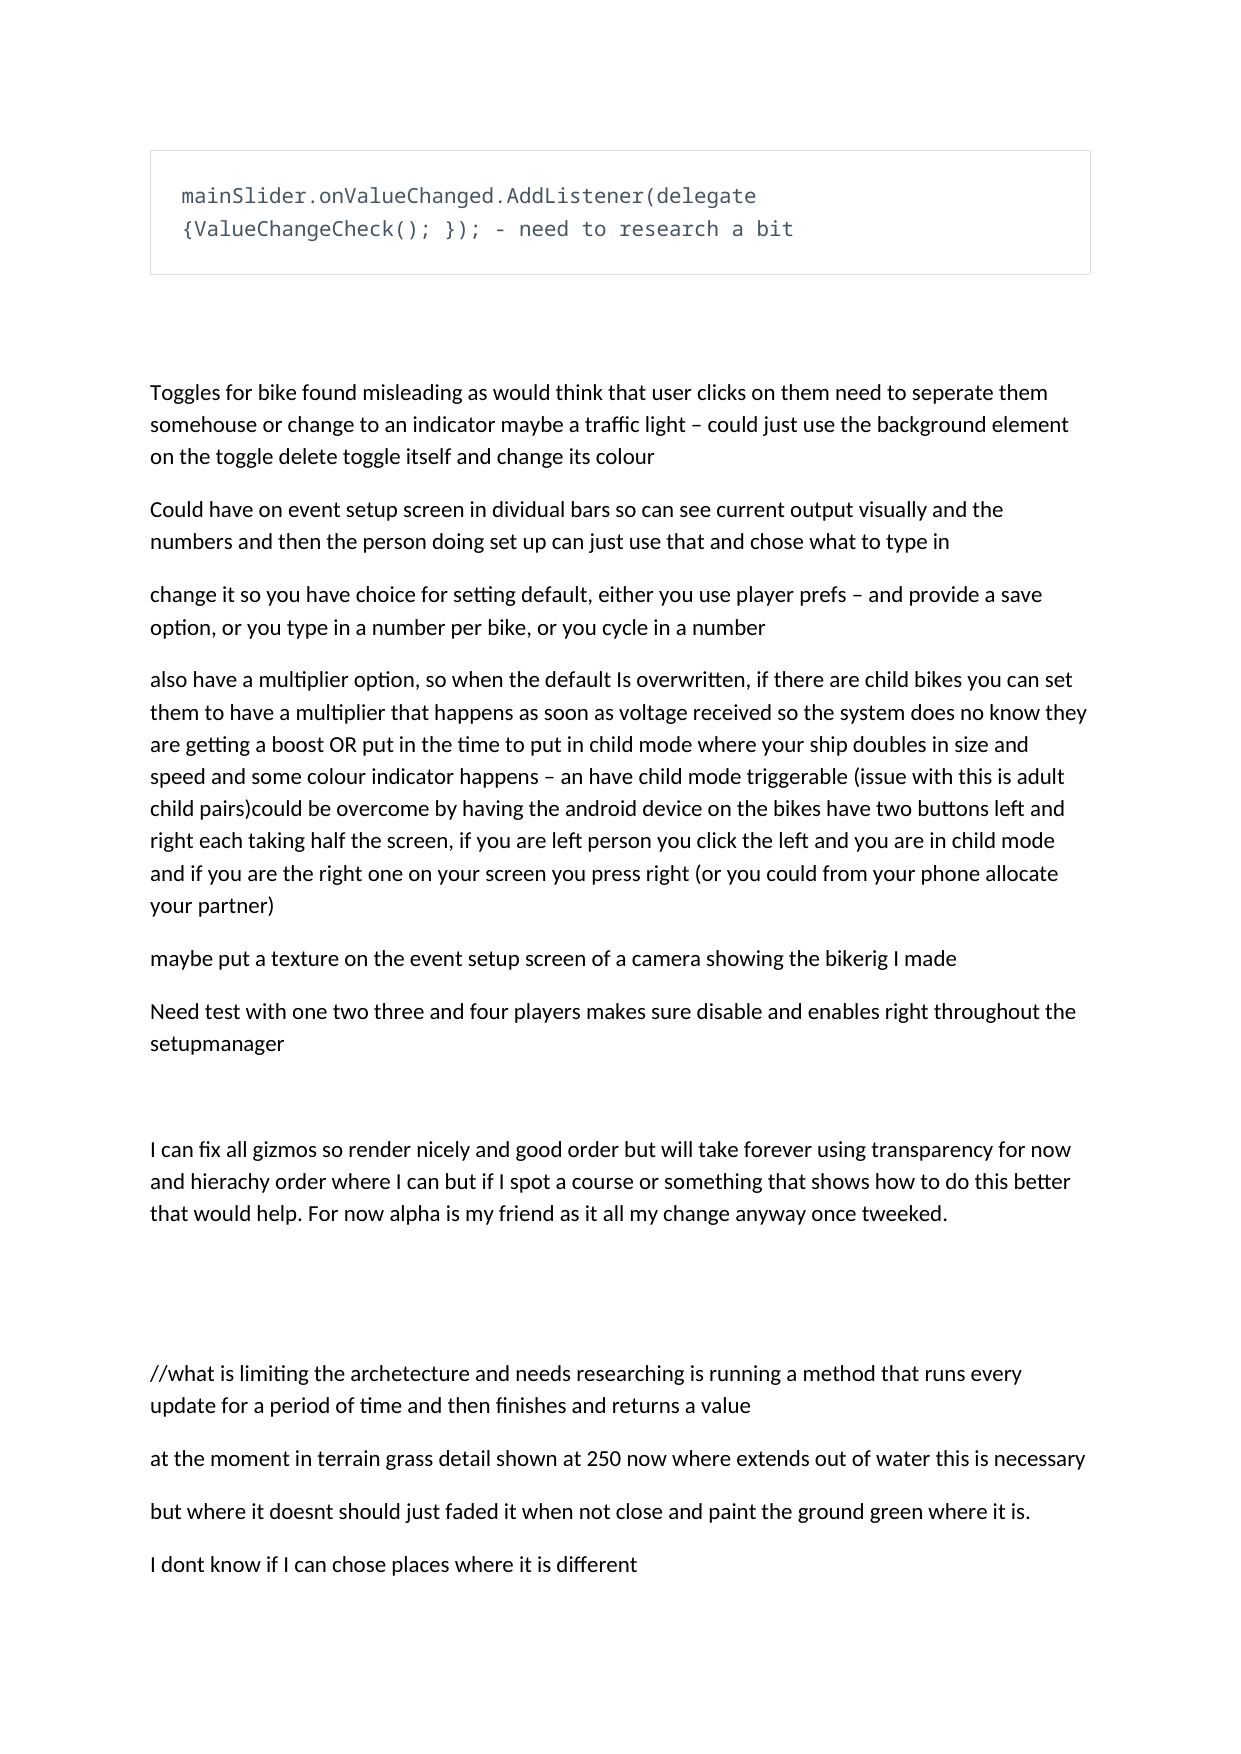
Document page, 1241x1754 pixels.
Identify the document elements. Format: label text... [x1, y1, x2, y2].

text mainSlider.onValueChanged.AddListener(delegate {ValueChangeCheck(); }); - need to research a bit [151, 151, 1090, 274]
text Could have on event setup screen in dividual bars so can see current output visually and the numbers and then the person doing set up can just use that and chose what to type in [150, 495, 1090, 555]
text also have a multiplier option, so when the default Is overwritten, if there are child bikes you can set them to have a multiplier that happens as soon as voltage received so the system does no know they are getting a boost OR put in the time to put in child mode where your ship doubles in size and speed and some colour indicator happens – an have child mode triggerable (issue with this is adult child pairs)could be overcome by having the android device on the bikes have two buttons left and right each taking half the screen, if you are left person you click the left and you are in child mode and if you are the right one on your screen you press right (or you could from your phone allocate your partner) [150, 666, 1090, 919]
text I can fix all gizmos so render nicely and good order but will take forever using transparency for now and hierachy order where I can but if I spot a course or something that shows how to do this better that would help. For now alpha is my friend as it all my change anyway once tweeked. [150, 1135, 1090, 1228]
text at the moment in terrain grass detail shown at 250 now where extends out of water this is necessary [150, 1444, 1090, 1472]
text //what is limiting the archetecture and needs researching is running a method that runs every update for a period of time and then finishes and returns a value [150, 1359, 1090, 1419]
text change it so you have choice for setting default, either you use player prefs – and provide a save option, or you type in a number per bike, or you cycle in a number [150, 580, 1090, 641]
text but where it doesnt should just faded it when not close and paint the ground green where it is. [150, 1497, 1090, 1525]
text Need test with one two three and four players makes sure disable and enables right throughout the setupmanager [150, 997, 1090, 1057]
text I dont know if I can chose places where it is different [150, 1550, 1090, 1578]
text maybe put a texture on the event setup screen of a camera showing the bikerig I made [150, 944, 1090, 972]
text Toggles for bike found misleading as would think that user clicks on them need to seperate them somehouse or change to an indicator maybe a traffic light – could just use the background element on the toggle delete toggle itself and change its colour [150, 378, 1090, 470]
